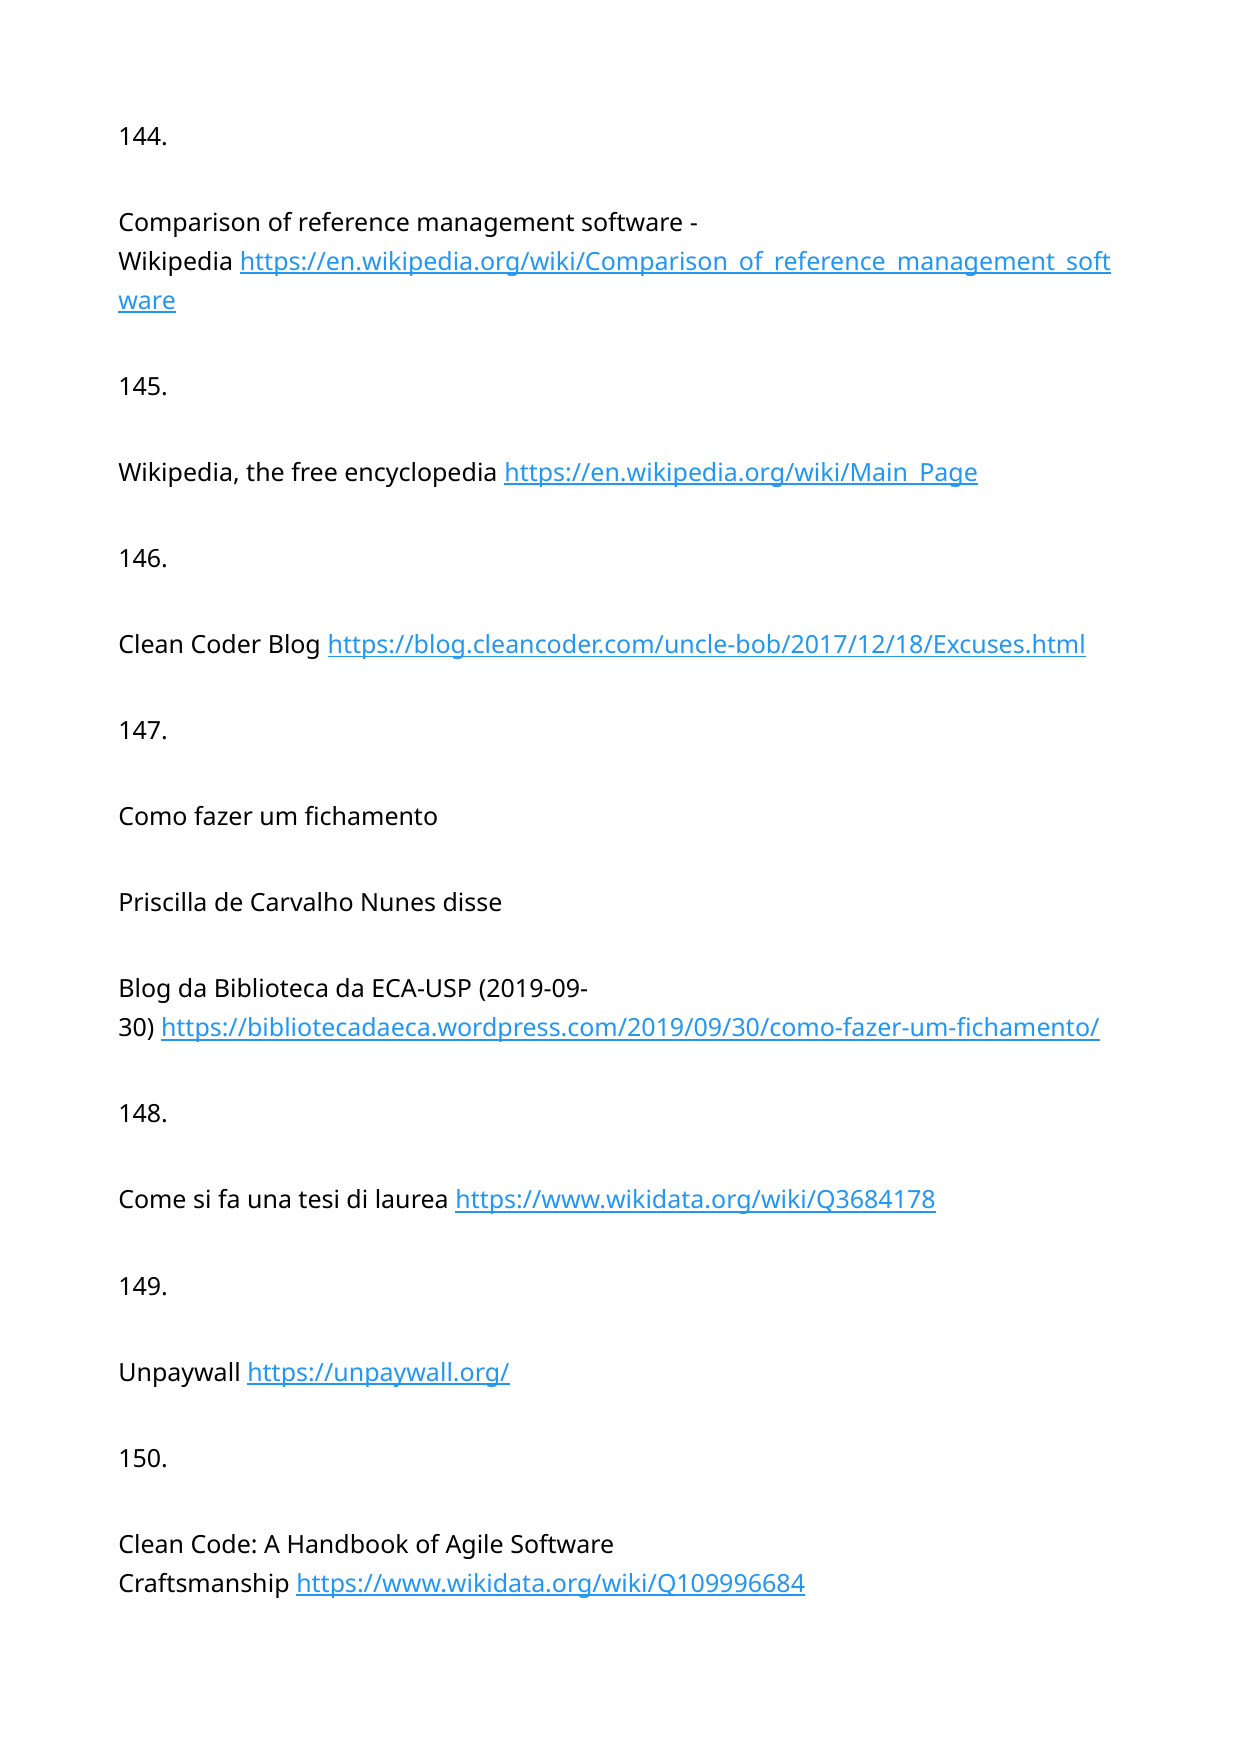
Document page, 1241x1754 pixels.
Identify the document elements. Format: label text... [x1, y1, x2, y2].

text 145. [118, 368, 1122, 403]
text Blog da Biblioteca da ECA-USP (2019-09-30) https://bibliotecadaeca.wordpress.com/2019/09/30/como-fazer-um-fichamento/ [118, 971, 1122, 1044]
text 149. [118, 1268, 1122, 1302]
text Comparison of reference management software - Wikipedia https://en.wikipedia.org/wiki/Comparison_of_reference_management_software [118, 204, 1122, 317]
text 144. [118, 118, 1122, 152]
text 148. [118, 1096, 1122, 1130]
text Clean Code: A Handbook of Agile Software Craftsmanship https://www.wikidata.org/wiki/Q109996684 [118, 1526, 1122, 1599]
text Unpaywall https://unpaywall.org/ [118, 1354, 1122, 1388]
text 147. [118, 713, 1122, 747]
text 146. [118, 541, 1122, 575]
text Priscilla de Carvalho Nunes disse [118, 885, 1122, 919]
text Como fazer um fichamento [118, 799, 1122, 833]
text Clean Coder Blog https://blog.cleancoder.com/uncle-bob/2017/12/18/Excuses.html [118, 627, 1122, 661]
text Wikipedia, the free encyclopedia https://en.wikipedia.org/wiki/Main_Page [118, 454, 1122, 489]
text 150. [118, 1440, 1122, 1474]
text Come si fa una tesi di laurea https://www.wikidata.org/wiki/Q3684178 [118, 1182, 1122, 1216]
